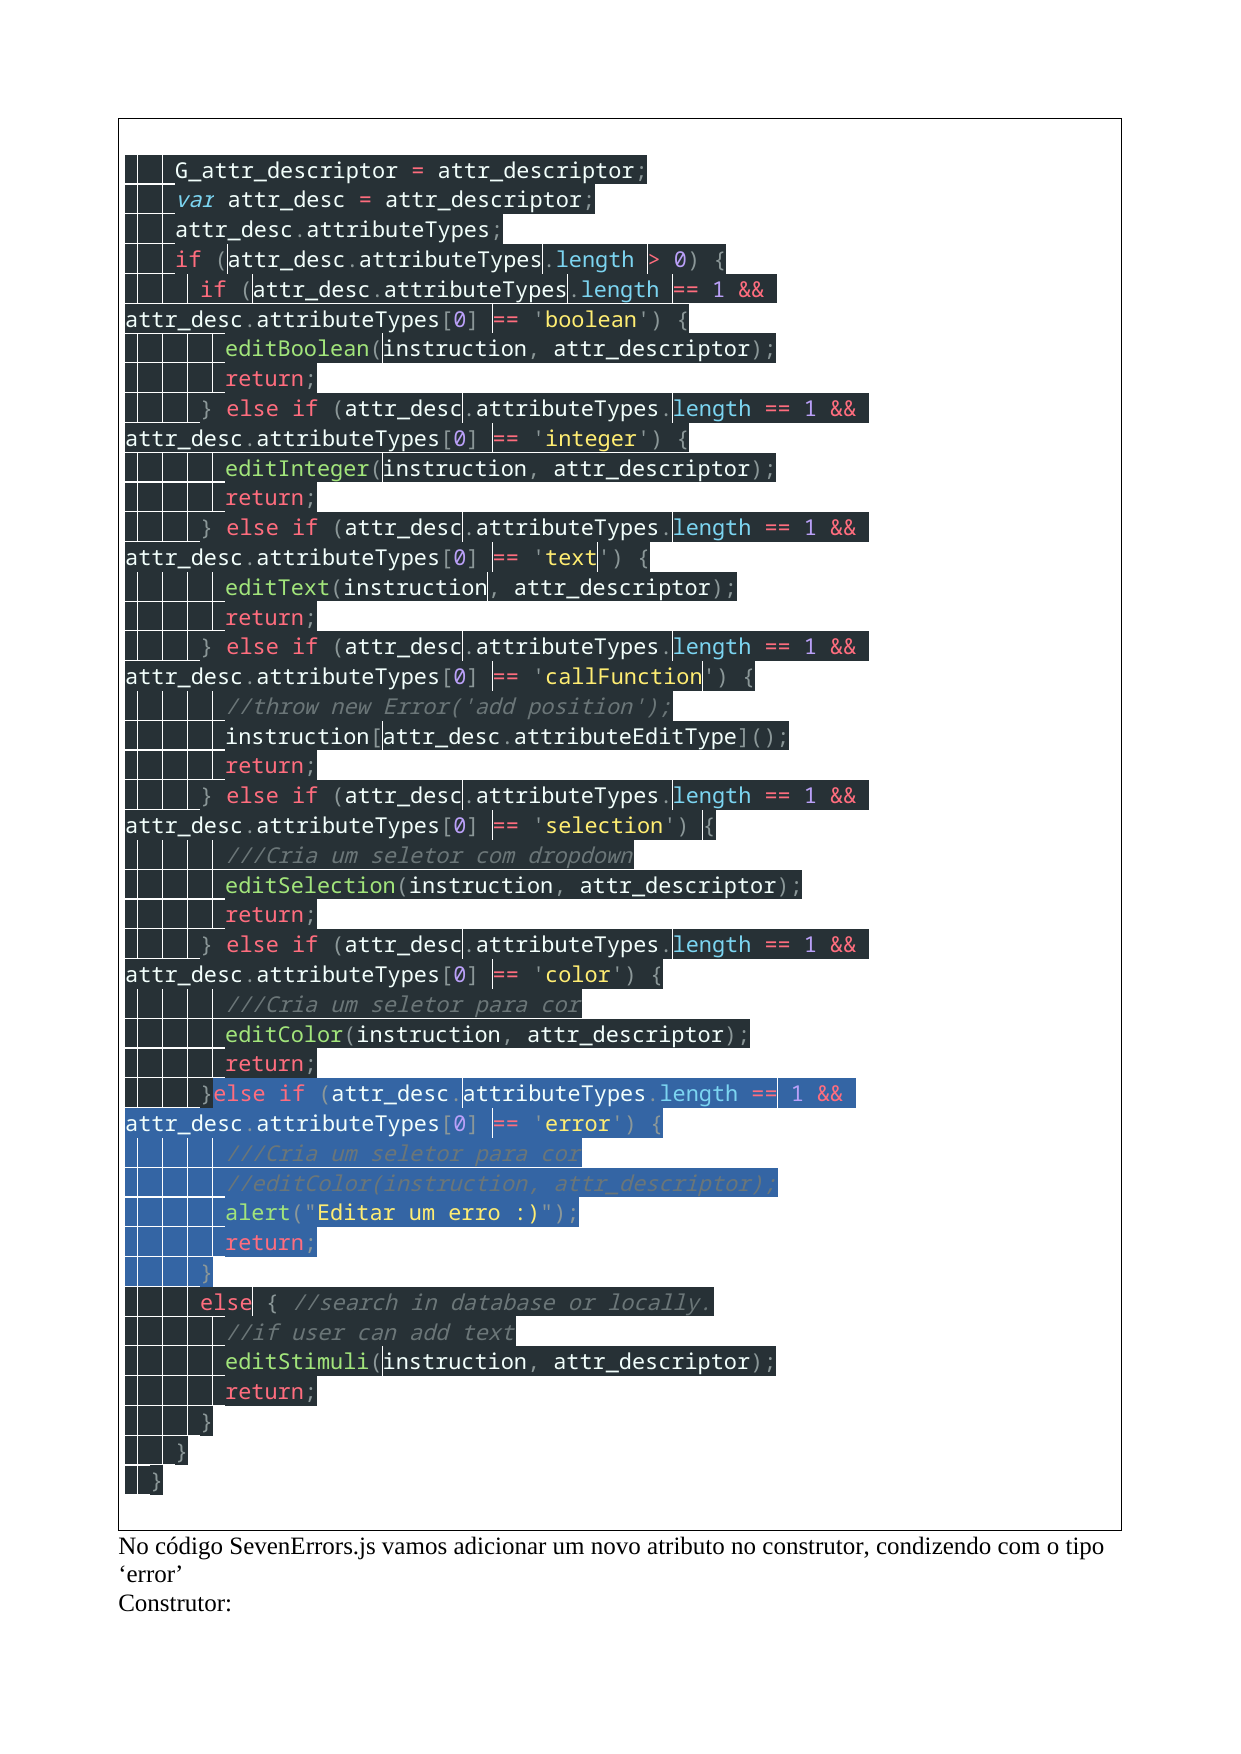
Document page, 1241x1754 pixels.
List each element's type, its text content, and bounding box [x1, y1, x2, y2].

text Construtor: [118, 1588, 1122, 1617]
text No código SevenErrors.js vamos adicionar um novo atributo no construtor, condizendo com o tipo ‘error’ [118, 1531, 1122, 1588]
table_header G_attr_descriptor = attr_descriptor; var attr_desc = attr_descriptor; attr_desc.attributeTypes; if (attr_desc.attributeTypes.length > 0) { if (attr_desc.attributeTypes.length == 1 && attr_desc.attributeTypes[0] == 'boolean') { editBoolean(instruction, attr_descriptor); return; } else if (attr_desc.attributeTypes.length == 1 && attr_desc.attributeTypes[0] == 'integer') { editInteger(instruction, attr_descriptor); return; } else if (attr_desc.attributeTypes.length == 1 && attr_desc.attributeTypes[0] == 'text') { editText(instruction, attr_descriptor); return; } else if (attr_desc.attributeTypes.length == 1 && attr_desc.attributeTypes[0] == 'callFunction') { //throw new Error('add position'); instruction[attr_desc.attributeEditType](); return; } else if (attr_desc.attributeTypes.length == 1 && attr_desc.attributeTypes[0] == 'selection') { ///Cria um seletor com dropdown editSelection(instruction, attr_descriptor); return; } else if (attr_desc.attributeTypes.length == 1 && attr_desc.attributeTypes[0] == 'color') { ///Cria um seletor para cor editColor(instruction, attr_descriptor); return; }else if (attr_desc.attributeTypes.length == 1 && attr_desc.attributeTypes[0] == 'error') { ///Cria um seletor para cor //editColor(instruction, attr_descriptor); alert("Editar um erro :)"); return; } else { //search in database or locally. //if user can add text editStimuli(instruction, attr_descriptor); return; } } } [119, 119, 1121, 1530]
